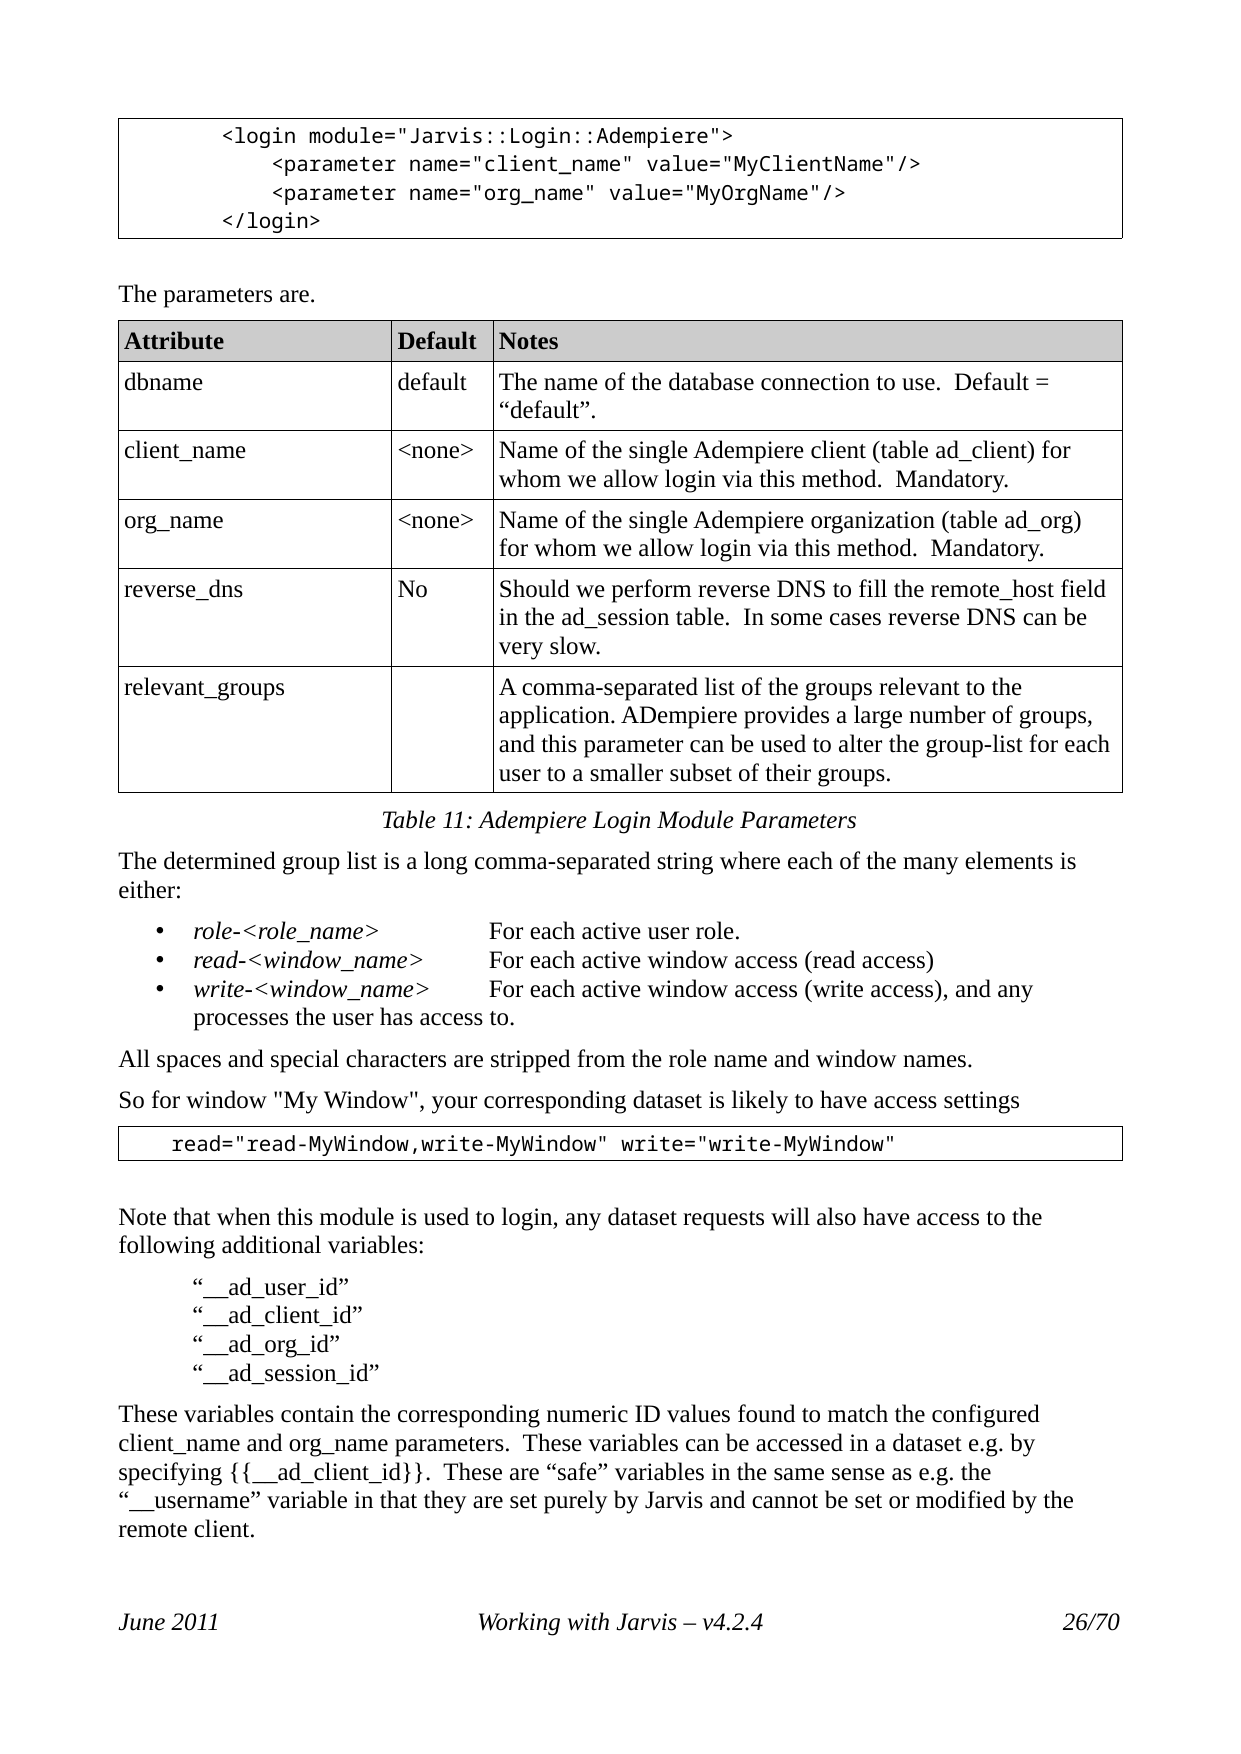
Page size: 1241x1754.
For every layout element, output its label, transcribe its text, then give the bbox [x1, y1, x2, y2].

text These variables contain the corresponding numeric ID values found to match the configured client_name and org_name parameters. These variables can be accessed in a dataset e.g. by specifying {{__ad_client_id}}. These are “safe” variables in the same sense as e.g. the “__username” variable in that they are set purely by Jarvis and cannot be set or modified by the remote client. [118, 1399, 1122, 1543]
text The parameters are. [118, 279, 1122, 308]
list role-<role_name> For each active user role. [156, 916, 1122, 945]
table_cell relevant_groups [119, 667, 391, 792]
table_cell <none> [392, 500, 493, 568]
list write-<window_name> For each active window access (write access), and any processes the user has access to. [156, 974, 1122, 1031]
table_header Notes [494, 321, 1122, 361]
text “__ad_session_id” [118, 1358, 1122, 1387]
text <login module="Jarvis::Login::Adempiere"> [119, 119, 1122, 147]
table_cell Should we perform reverse DNS to fill the remote_host field in the ad_session table. In some cases reverse DNS can be very slow. [494, 569, 1122, 666]
table_cell [392, 667, 493, 792]
text Table 11: Adempiere Login Module Parameters [118, 805, 1122, 834]
table_cell reverse_dns [119, 569, 391, 666]
table_cell client_name [119, 431, 391, 499]
text “__ad_user_id” “__ad_client_id” “__ad_org_id” [118, 1272, 1122, 1358]
table_cell Name of the single Adempiere organization (table ad_org) for whom we allow login via this method. Mandatory. [494, 500, 1122, 568]
table_cell dbname [119, 362, 391, 430]
text </login> [119, 203, 1122, 238]
table_cell Name of the single Adempiere client (table ad_client) for whom we allow login via this method. Mandatory. [494, 431, 1122, 499]
text <parameter name="client_name" value="MyClientName"/> [119, 147, 1122, 175]
text Note that when this module is used to login, any dataset requests will also have access to the following additional variables: [118, 1202, 1122, 1259]
table_cell org_name [119, 500, 391, 568]
text The determined group list is a long comma-separated string where each of the many elements is either: [118, 846, 1122, 904]
text All spaces and special characters are stripped from the role name and window names. [118, 1044, 1122, 1072]
table_cell A comma-separated list of the groups relevant to the application. ADempiere provides a large number of groups, and this parameter can be used to alter the group-list for each user to a smaller subset of their groups. [494, 667, 1122, 792]
text <parameter name="org_name" value="MyOrgName"/> [119, 175, 1122, 203]
table_header Default [392, 321, 493, 361]
text read="read-MyWindow,write-MyWindow" write="write-MyWindow" [119, 1127, 1122, 1160]
list read-<window_name> For each active window access (read access) [156, 945, 1122, 974]
table_header Attribute [119, 321, 391, 361]
table_cell <none> [392, 431, 493, 499]
table_cell No [392, 569, 493, 666]
table_cell default [392, 362, 493, 430]
table_cell The name of the database connection to use. Default = “default”. [494, 362, 1122, 430]
text So for window "My Window", your corresponding dataset is likely to have access settings [118, 1085, 1122, 1114]
